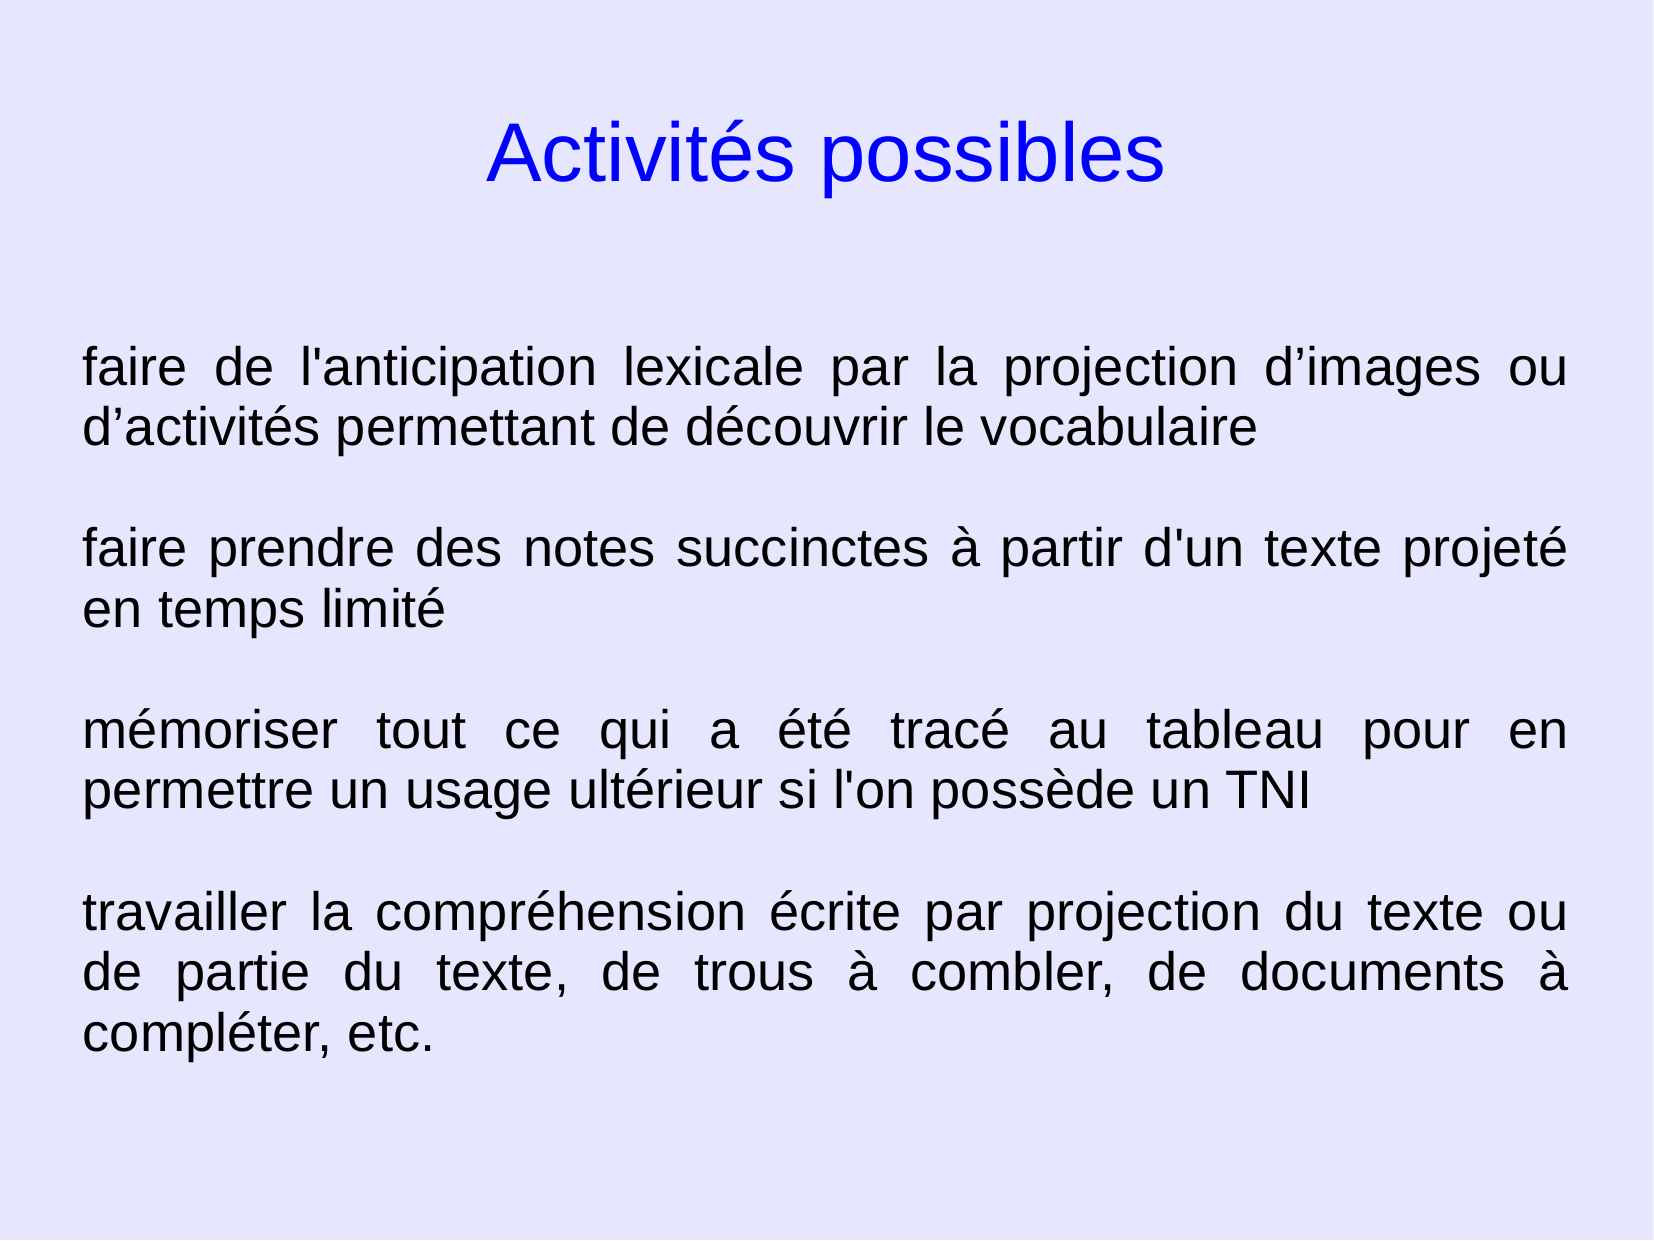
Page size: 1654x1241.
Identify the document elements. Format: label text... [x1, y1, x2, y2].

title Activités possibles [82, 56, 1571, 250]
subtitle faire de l'anticipation lexicale par la projection d’images ou d’activités permettant de découvrir le vocabulaire faire prendre des notes succinctes à partir d'un texte projeté en temps limité mémoriser tout ce qui a été tracé au tableau pour en permettre un usage ultérieur si l'on possède un TNI travailler la compréhension écrite par projection du texte ou de partie du texte, de trous à combler, de documents à compléter, etc. [82, 297, 1571, 1102]
